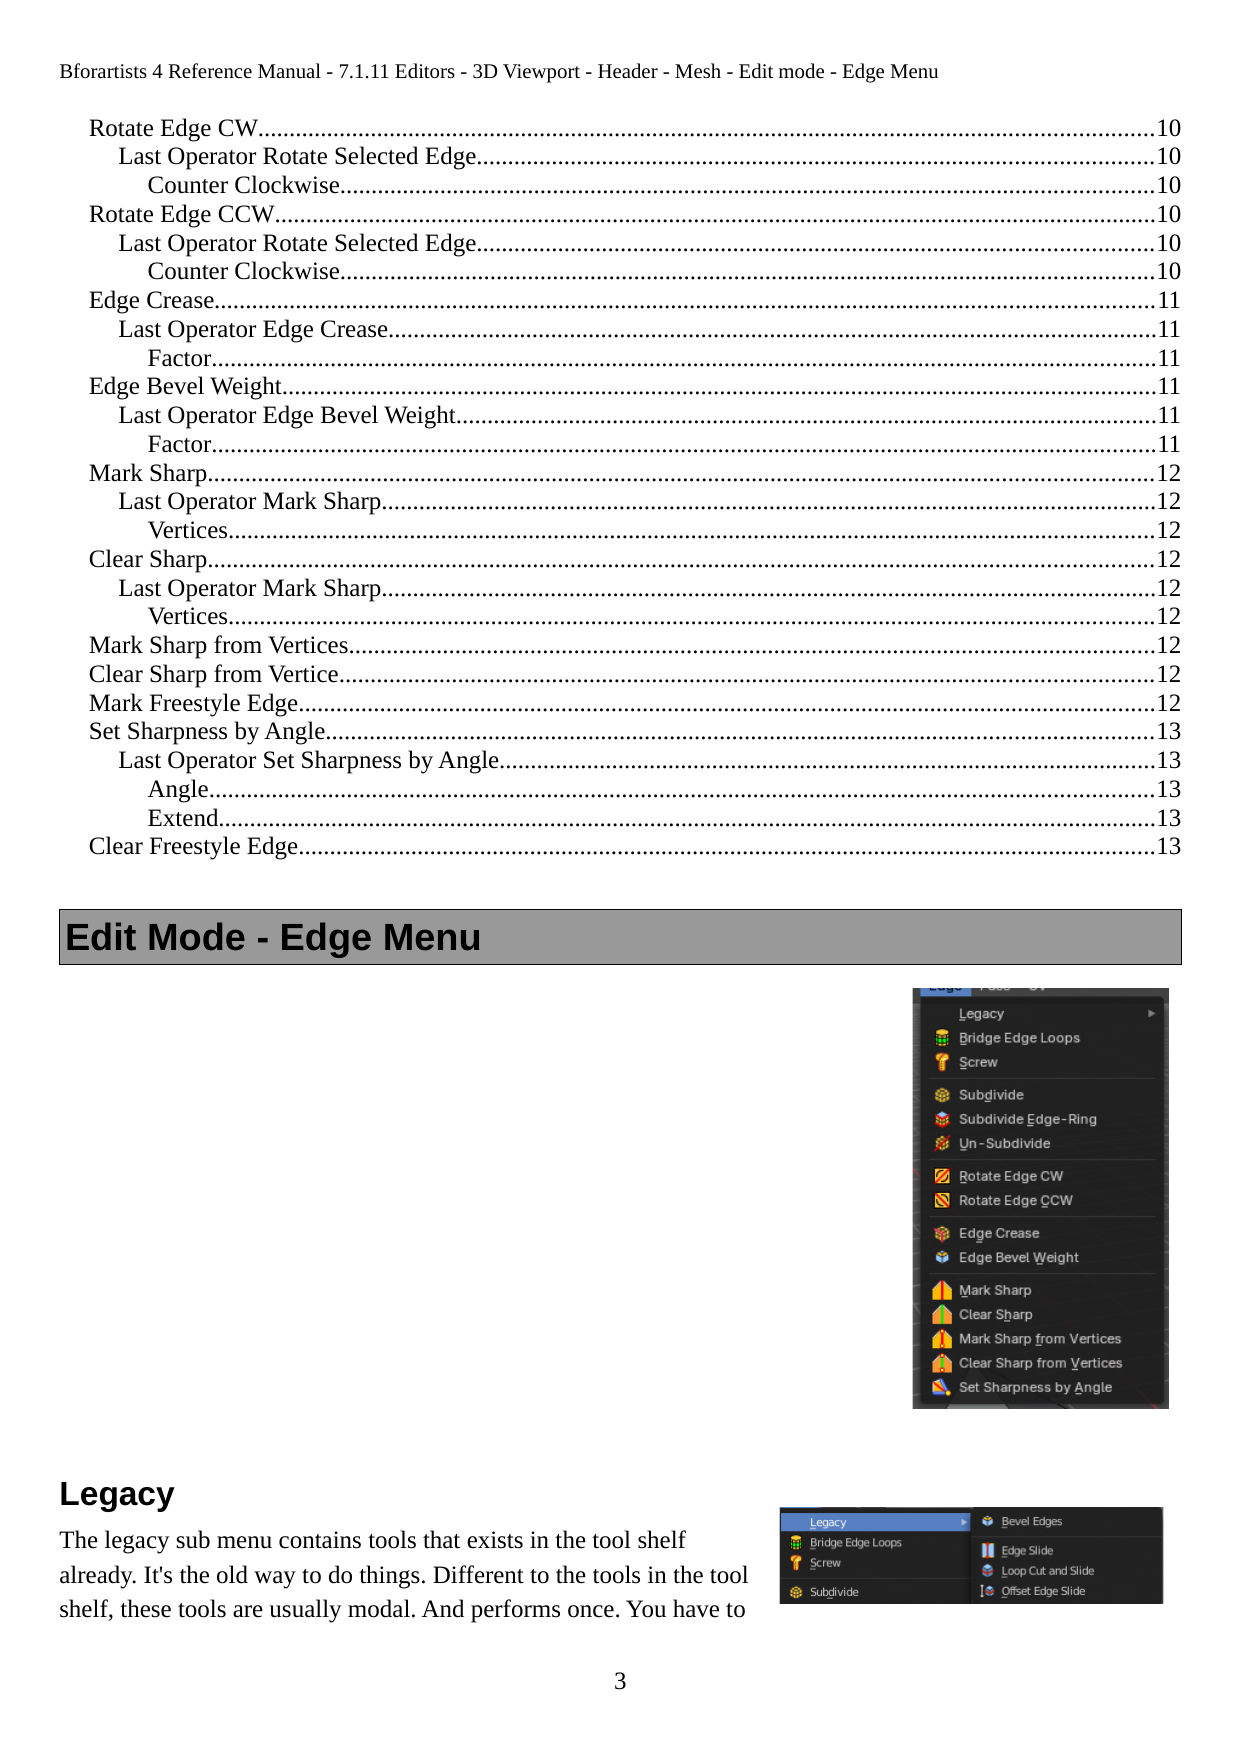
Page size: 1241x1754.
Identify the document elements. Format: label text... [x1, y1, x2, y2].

text Factor 11 [147, 429, 1181, 458]
text Vertices 12 [147, 515, 1181, 544]
text Last Operator Set Sharpness by Angle 13 [118, 745, 1181, 774]
text Vertices 12 [147, 601, 1181, 630]
subtitle Legacy [59, 1474, 1181, 1513]
text Last Operator Mark Sharp 12 [118, 486, 1181, 515]
text The legacy sub menu contains tools that exists in the tool shelf already. It's the old way to do things. Different to the tools in the tool shelf, these tools are usually modal. And performs once. You have to [59, 1525, 1181, 1623]
picture [912, 988, 1169, 1409]
text Set Sharpness by Angle 13 [88, 716, 1181, 745]
picture [779, 1507, 1164, 1604]
text Last Operator Rotate Selected Edge 10 [118, 228, 1181, 256]
text Clear Sharp from Vertice 12 [88, 659, 1181, 688]
text Last Operator Mark Sharp 12 [118, 573, 1181, 601]
text Edge Crease 11 [88, 285, 1181, 314]
text Clear Sharp 12 [88, 544, 1181, 573]
text Mark Sharp from Vertices 12 [88, 630, 1181, 659]
text Last Operator Edge Bevel Weight 11 [118, 400, 1181, 429]
table_header Edit Mode - Edge Menu [60, 910, 1181, 964]
text Last Operator Edge Crease 11 [118, 314, 1181, 343]
text Angle 13 [147, 774, 1181, 803]
text Counter Clockwise 10 [147, 256, 1181, 285]
text Extend 13 [147, 803, 1181, 831]
text Rotate Edge CCW 10 [88, 199, 1181, 228]
text Last Operator Rotate Selected Edge 10 [118, 141, 1181, 170]
text Mark Sharp 12 [88, 458, 1181, 486]
text Rotate Edge CW 10 [88, 113, 1181, 141]
text Factor 11 [147, 343, 1181, 371]
text Edge Bevel Weight 11 [88, 371, 1181, 400]
text Counter Clockwise 10 [147, 170, 1181, 199]
text Clear Freestyle Edge 13 [88, 831, 1181, 860]
text Mark Freestyle Edge 12 [88, 688, 1181, 716]
